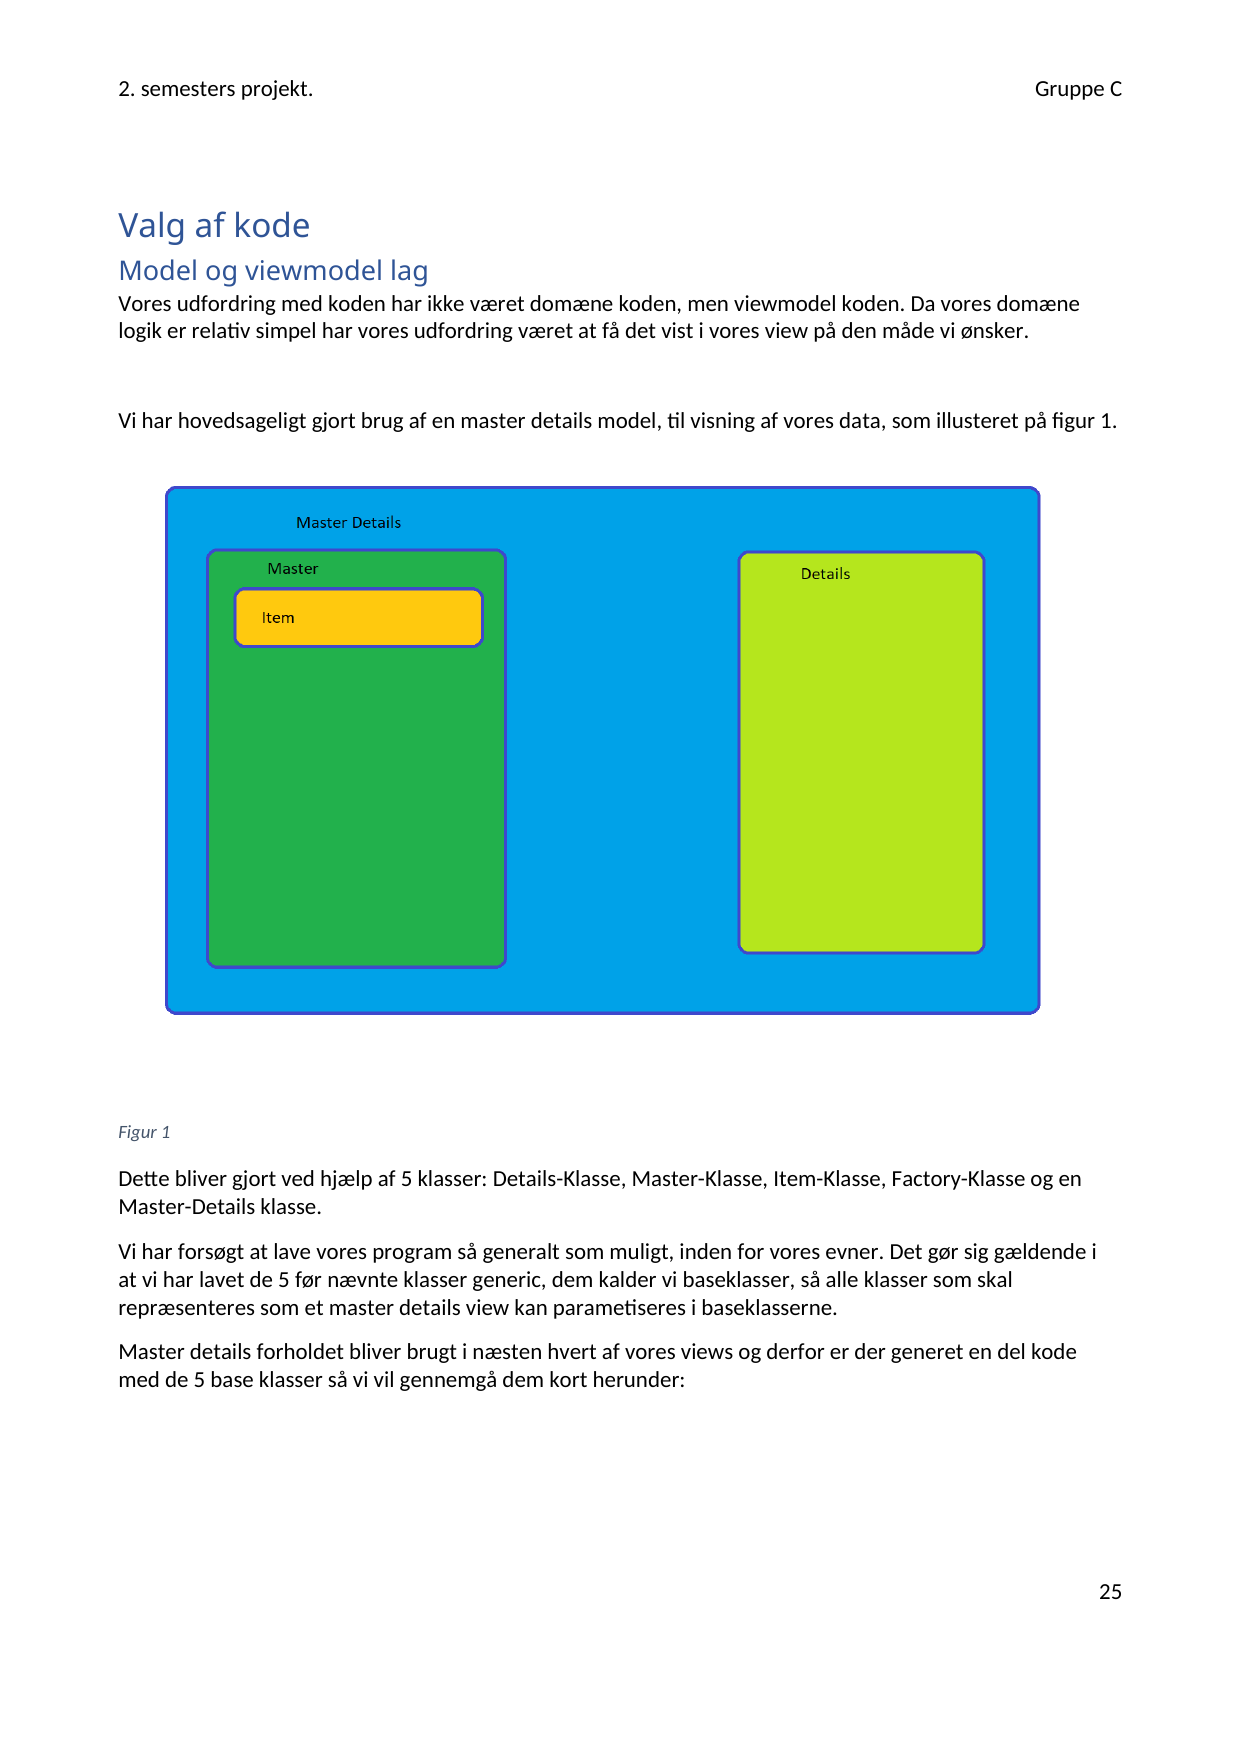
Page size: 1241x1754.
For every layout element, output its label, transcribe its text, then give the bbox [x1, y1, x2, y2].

text Figur 1 [118, 1120, 1122, 1143]
text Vi har forsøgt at lave vores program så generalt som muligt, inden for vores evner. Det gør sig gældende i at vi har lavet de 5 før nævnte klasser generic, dem kalder vi baseklasser, så alle klasser som skal repræsenteres som et master details view kan parametiseres i baseklasserne. [118, 1237, 1122, 1321]
subtitle Model og viewmodel lag [118, 252, 1122, 289]
subtitle Valg af kode [118, 202, 1122, 248]
text Vi har hovedsageligt gjort brug af en master details model, til visning af vores data, som illusteret på figur 1. [118, 406, 1122, 434]
text Dette bliver gjort ved hjælp af 5 klasser: Details-Klasse, Master-Klasse, Item-Klasse, Factory-Klasse og en Master-Details klasse. [118, 1164, 1122, 1220]
text Master details forholdet bliver brugt i næsten hvert af vores views og derfor er der generet en del kode med de 5 base klasser så vi vil gennemgå dem kort herunder: [118, 1337, 1122, 1393]
text Vores udfordring med koden har ikke været domæne koden, men viewmodel koden. Da vores domæne logik er relativ simpel har vores udfordring været at få det vist i vores view på den måde vi ønsker. [118, 289, 1122, 345]
